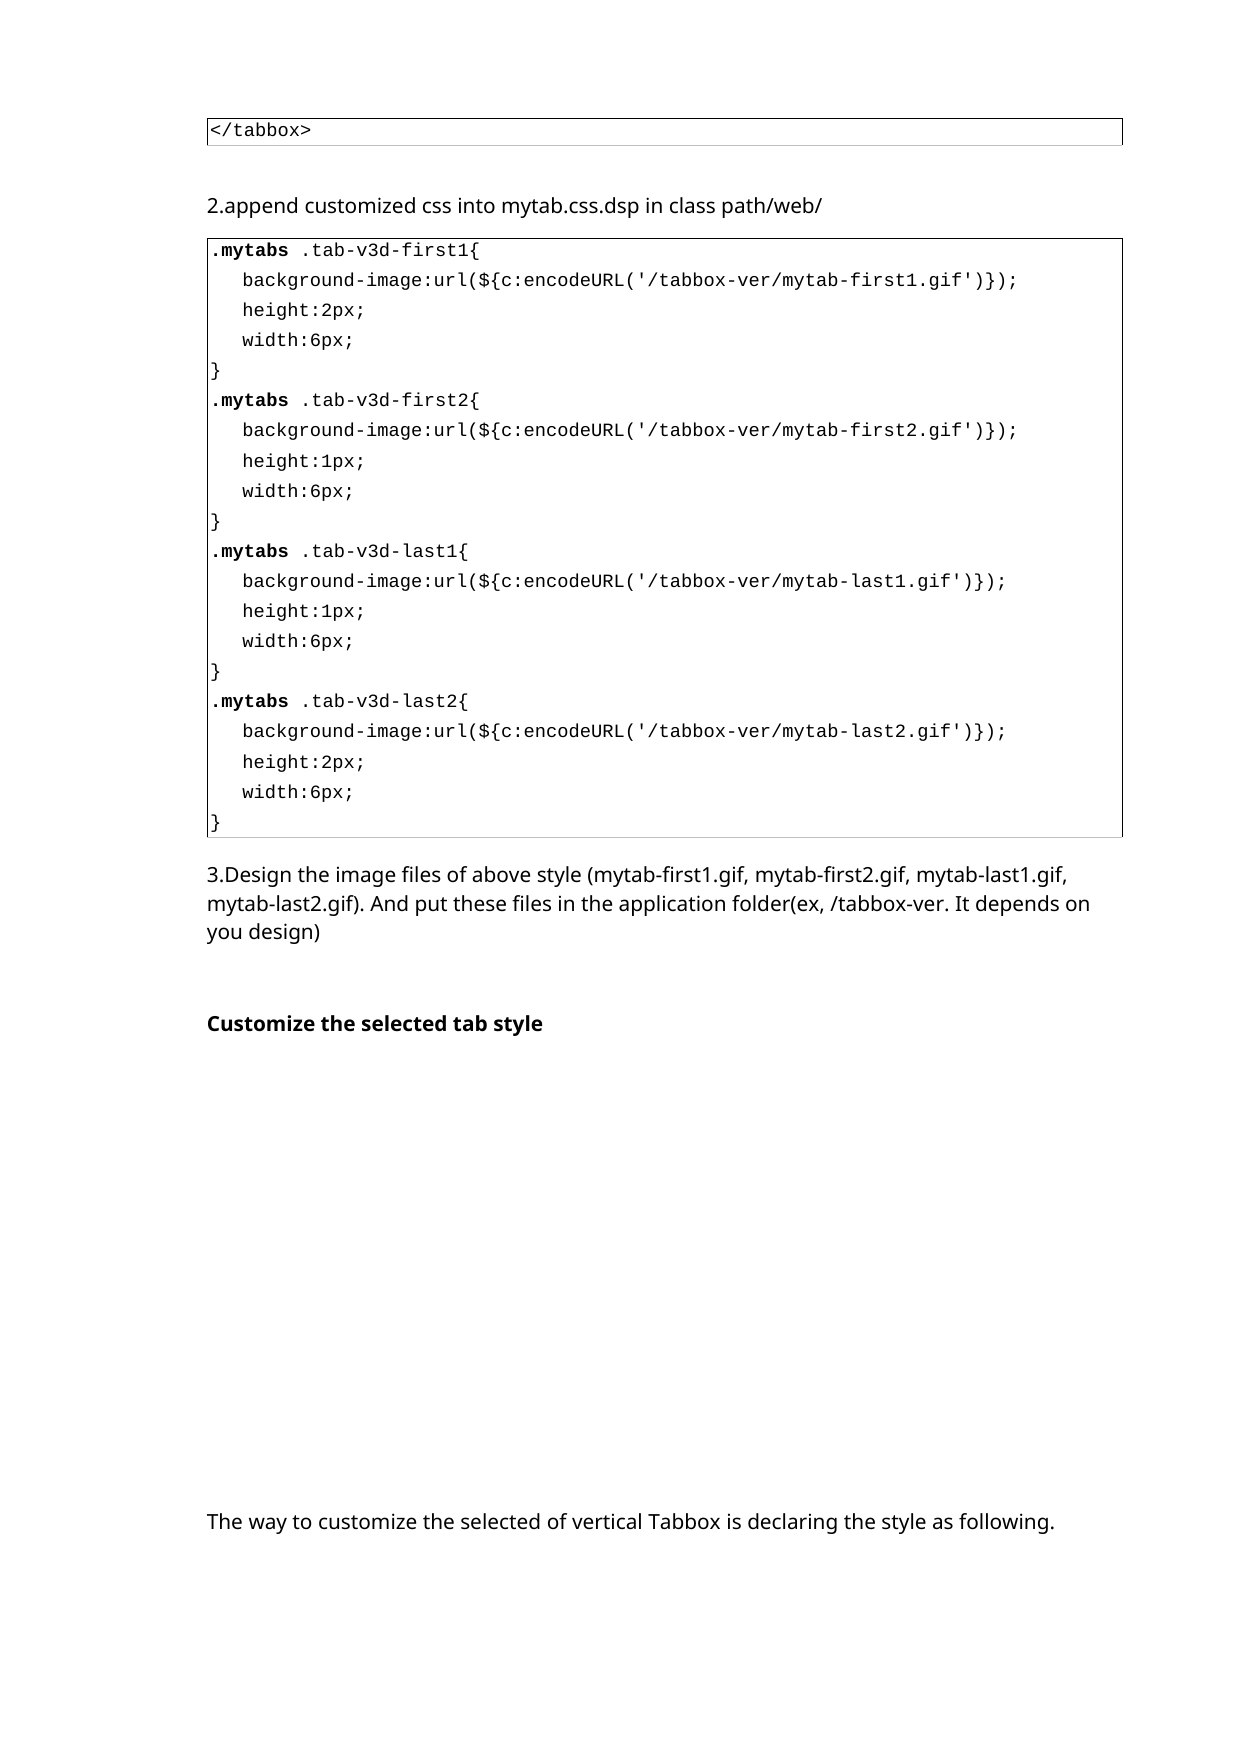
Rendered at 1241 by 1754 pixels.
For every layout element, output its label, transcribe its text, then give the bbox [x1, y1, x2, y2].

text height:1px; [208, 599, 1122, 623]
text .mytabs .tab-v3d-last2{ [208, 689, 1122, 713]
text .mytabs .tab-v3d-last1{ [208, 539, 1122, 563]
text .mytabs .tab-v3d-first1{ [208, 239, 1122, 262]
text </tabbox> [208, 119, 1122, 145]
text } [208, 508, 1122, 533]
subtitle Customize the selected tab style [207, 1009, 1122, 1037]
text } [208, 659, 1122, 683]
text background-image:url(${c:encodeURL('/tabbox-ver/mytab-first2.gif')}); [208, 418, 1122, 442]
text } [208, 809, 1122, 837]
text width:6px; [208, 478, 1122, 503]
subtitle 2.append customized css into mytab.css.dsp in class path/web/ [207, 191, 1122, 219]
text 3.Design the image files of above style (mytab-first1.gif, mytab-first2.gif, mytab-last1.gif, mytab-last2.gif). And put these files in the application folder(ex, /tabbox-ver. It depends on you design) [207, 860, 1122, 946]
text height:2px; [208, 749, 1122, 774]
text background-image:url(${c:encodeURL('/tabbox-ver/mytab-first1.gif')}); [208, 268, 1122, 292]
text } [208, 358, 1122, 382]
text .mytabs .tab-v3d-first2{ [208, 388, 1122, 412]
text width:6px; [208, 629, 1122, 653]
text background-image:url(${c:encodeURL('/tabbox-ver/mytab-last1.gif')}); [208, 569, 1122, 593]
text width:6px; [208, 328, 1122, 352]
text width:6px; [208, 779, 1122, 804]
text height:1px; [208, 448, 1122, 473]
text background-image:url(${c:encodeURL('/tabbox-ver/mytab-last2.gif')}); [208, 719, 1122, 743]
text The way to customize the selected of vertical Tabbox is declaring the style as following. [207, 1507, 1122, 1535]
text height:2px; [208, 298, 1122, 322]
